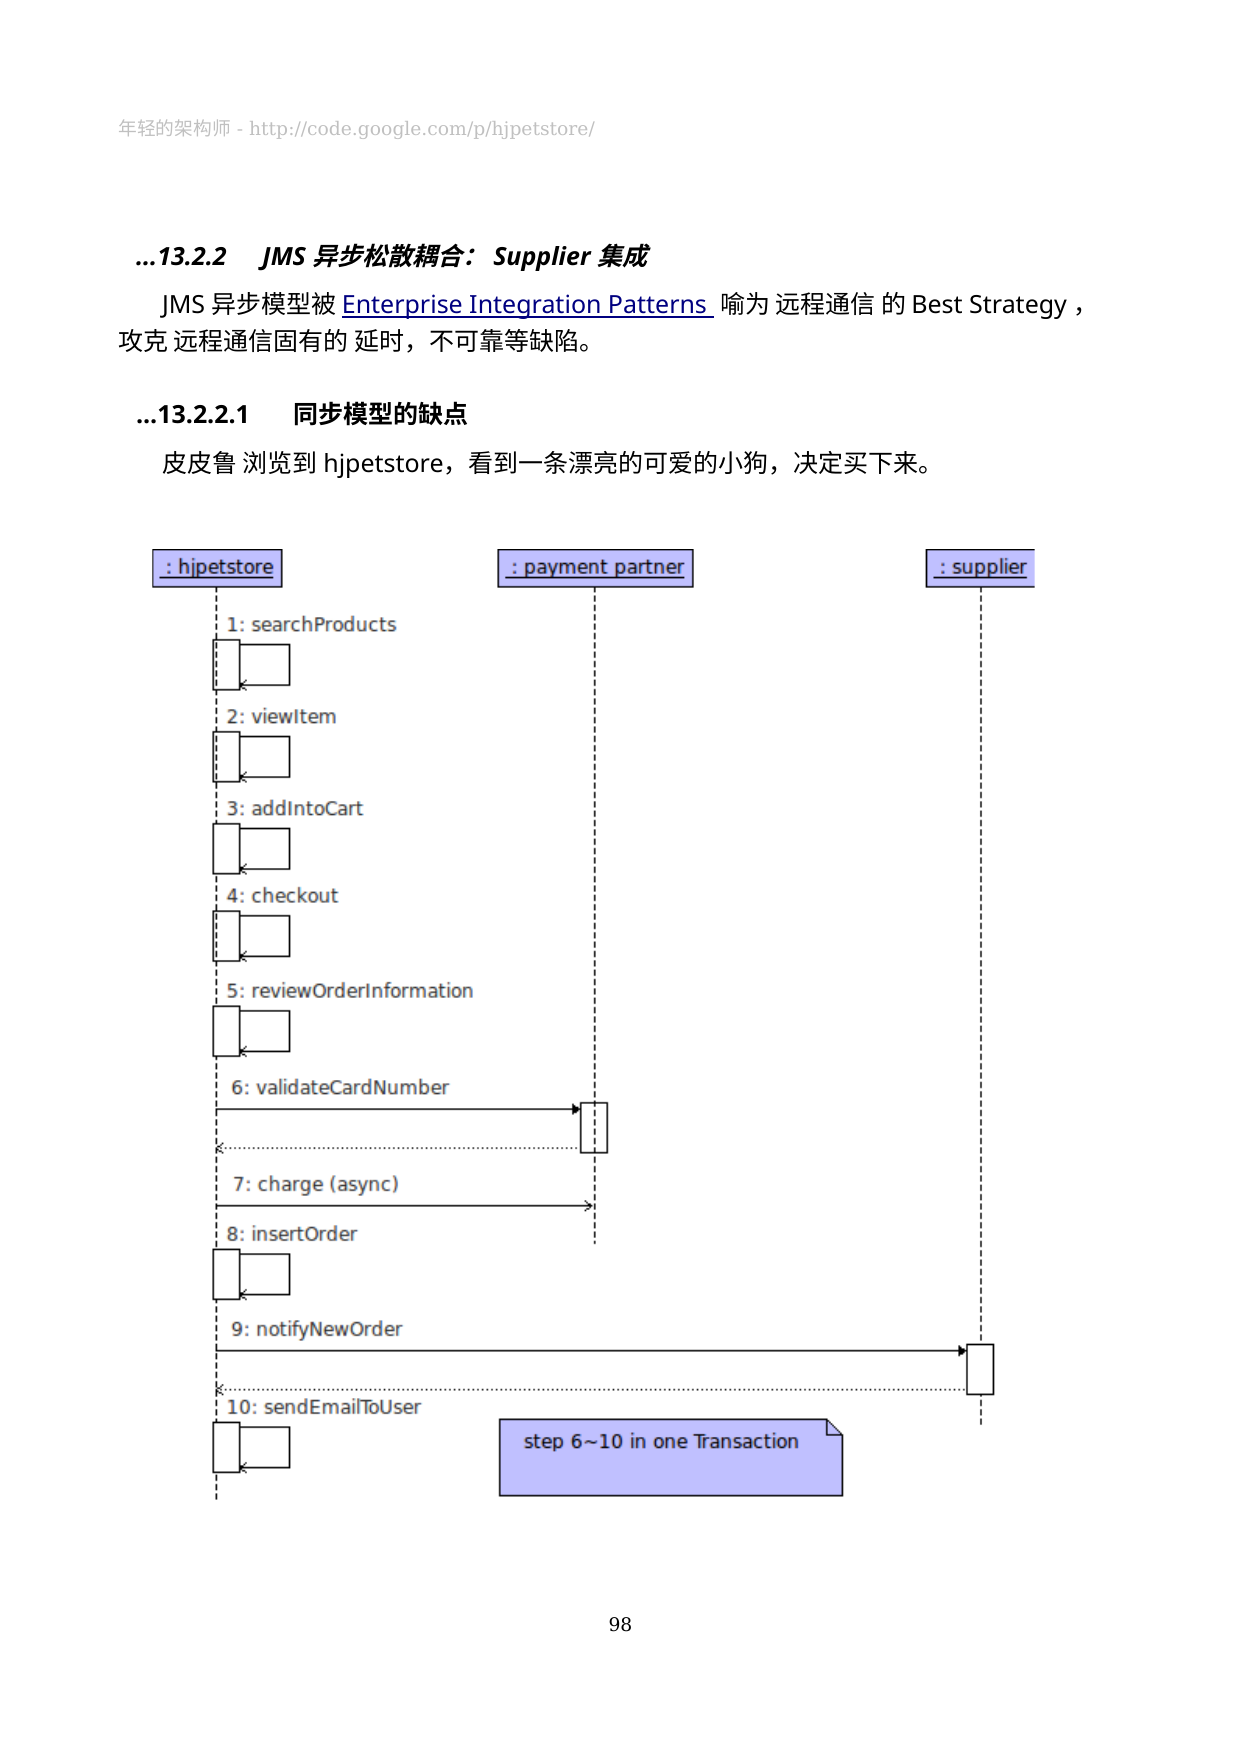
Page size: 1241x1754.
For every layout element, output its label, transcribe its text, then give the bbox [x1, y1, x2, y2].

picture [152, 549, 1035, 1503]
text 皮皮鲁 浏览到 hjpetstore，看到一条漂亮的可爱的小狗，决定买下来。 [118, 444, 1122, 480]
text JMS 异步模型被Enterprise Integration Patterns 喻为 远程通信 的Best Strategy ，攻克 远程通信固有的 延时，不可靠等缺陷。 [118, 285, 1122, 357]
subtitle 同步模型的缺点 [136, 395, 1122, 431]
subtitle JMS 异步松散耦合： Supplier 集成 [136, 236, 1122, 272]
